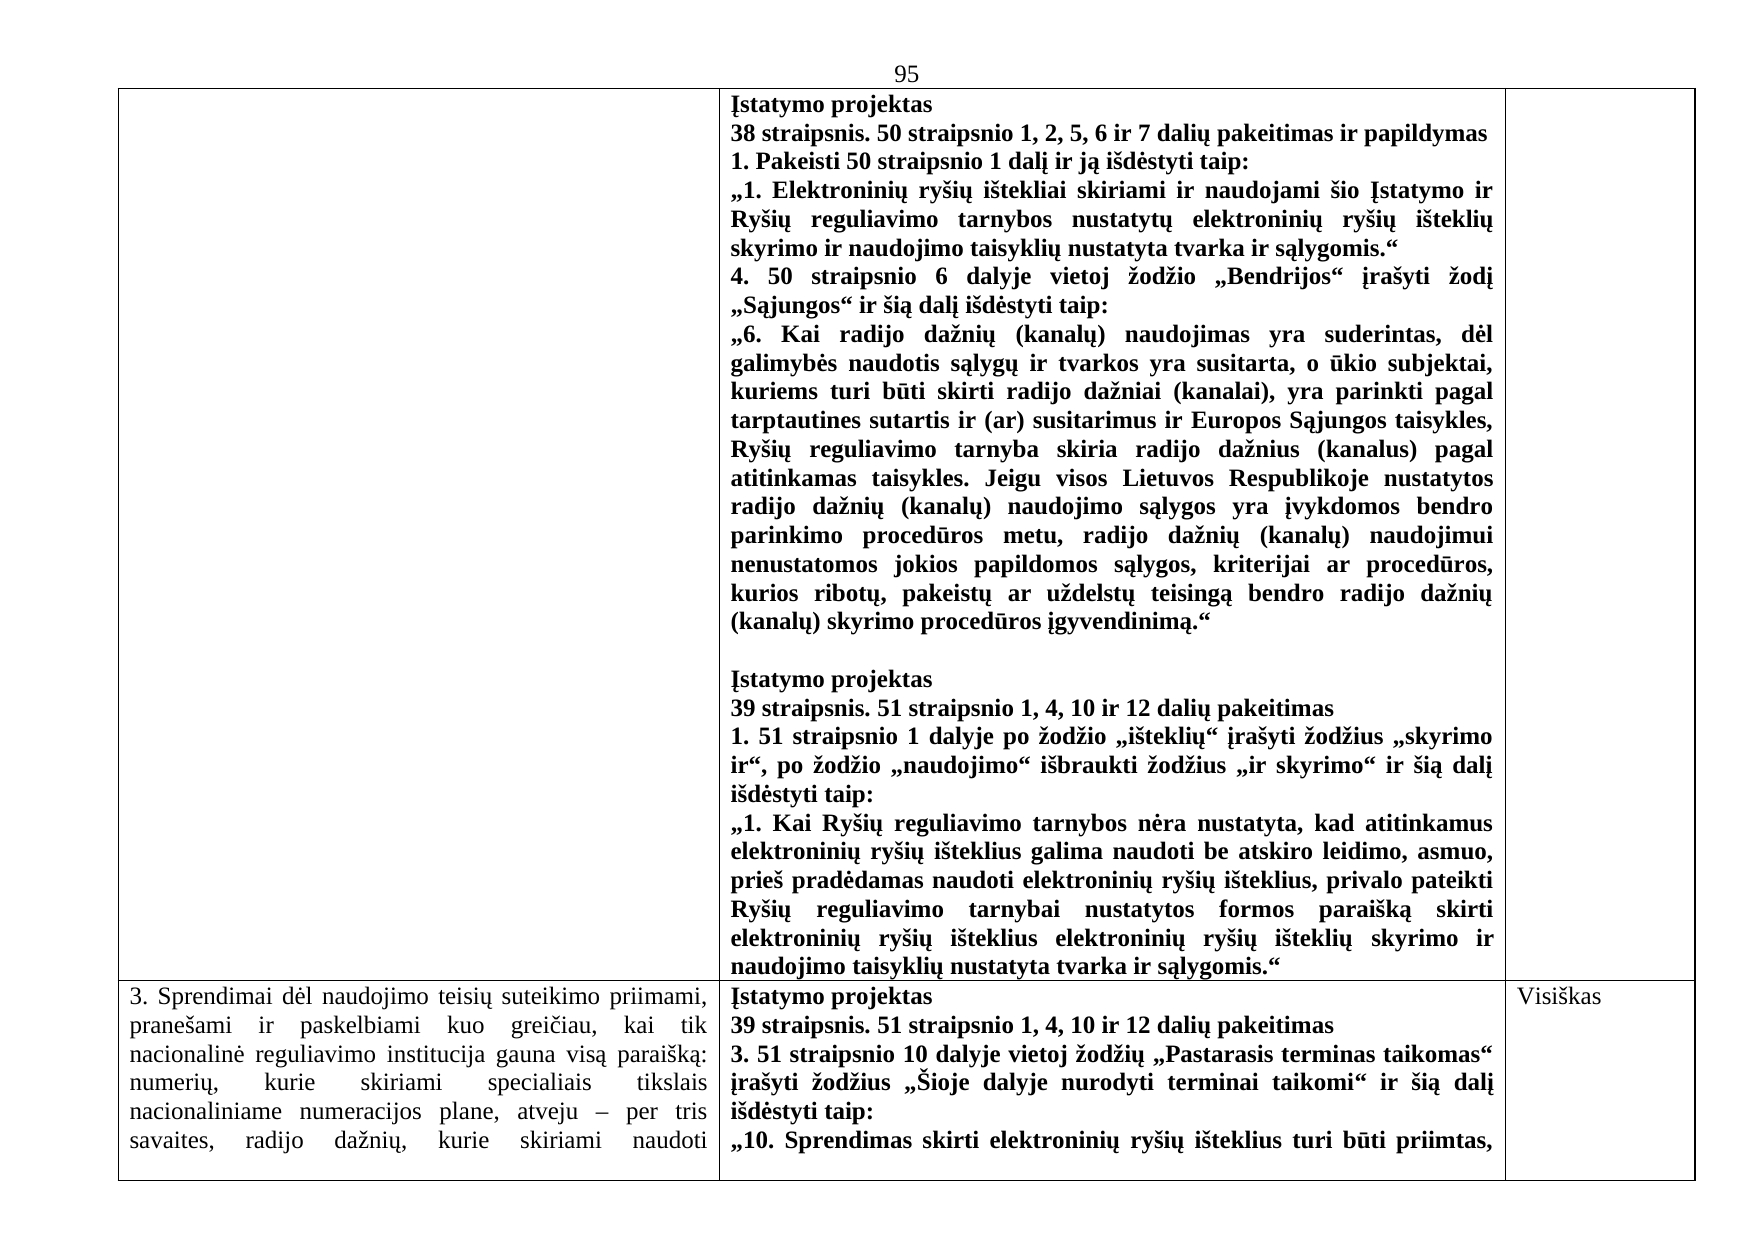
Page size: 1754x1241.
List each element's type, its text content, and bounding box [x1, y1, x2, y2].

table_cell [1506, 89, 1694, 980]
table_cell Įstatymo projektas 39 straipsnis. 51 straipsnio 1, 4, 10 ir 12 dalių pakeitimas 3. 51 straipsnio 10 dalyje vietoj žodžių „Pastarasis terminas taikomas“ įrašyti žodžius „Šioje dalyje nurodyti terminai taikomi“ ir šią dalį išdėstyti taip: „10. Sprendimas skirti elektroninių ryšių išteklius turi būti priimtas, [720, 981, 1505, 1180]
table_cell Visiškas [1506, 981, 1694, 1180]
table_cell Įstatymo projektas 38 straipsnis. 50 straipsnio 1, 2, 5, 6 ir 7 dalių pakeitimas ir papildymas 1. Pakeisti 50 straipsnio 1 dalį ir ją išdėstyti taip: „1. Elektroninių ryšių ištekliai skiriami ir naudojami šio Įstatymo ir Ryšių reguliavimo tarnybos nustatytų elektroninių ryšių išteklių skyrimo ir naudojimo taisyklių nustatyta tvarka ir sąlygomis.“ 4. 50 straipsnio 6 dalyje vietoj žodžio „Bendrijos“ įrašyti žodį „Sąjungos“ ir šią dalį išdėstyti taip: „6. Kai radijo dažnių (kanalų) naudojimas yra suderintas, dėl galimybės naudotis sąlygų ir tvarkos yra susitarta, o ūkio subjektai, kuriems turi būti skirti radijo dažniai (kanalai), yra parinkti pagal tarptautines sutartis ir (ar) susitarimus ir Europos Sąjungos taisykles, Ryšių reguliavimo tarnyba skiria radijo dažnius (kanalus) pagal atitinkamas taisykles. Jeigu visos Lietuvos Respublikoje nustatytos radijo dažnių (kanalų) naudojimo sąlygos yra įvykdomos bendro parinkimo procedūros metu, radijo dažnių (kanalų) naudojimui nenustatomos jokios papildomos sąlygos, kriterijai ar procedūros, kurios ribotų, pakeistų ar uždelstų teisingą bendro radijo dažnių (kanalų) skyrimo procedūros įgyvendinimą.“ Įstatymo projektas 39 straipsnis. 51 straipsnio 1, 4, 10 ir 12 dalių pakeitimas 1. 51 straipsnio 1 dalyje po žodžio „išteklių“ įrašyti žodžius „skyrimo ir“, po žodžio „naudojimo“ išbraukti žodžius „ir skyrimo“ ir šią dalį išdėstyti taip: „1. Kai Ryšių reguliavimo tarnybos nėra nustatyta, kad atitinkamus elektroninių ryšių išteklius galima naudoti be atskiro leidimo, asmuo, prieš pradėdamas naudoti elektroninių ryšių išteklius, privalo pateikti Ryšių reguliavimo tarnybai nustatytos formos paraišką skirti elektroninių ryšių išteklius elektroninių ryšių išteklių skyrimo ir naudojimo taisyklių nustatyta tvarka ir sąlygomis.“ [720, 89, 1505, 980]
table_cell 3. Sprendimai dėl naudojimo teisių suteikimo priimami, pranešami ir paskelbiami kuo greičiau, kai tik nacionalinė reguliavimo institucija gauna visą paraišką: numerių, kurie skiriami specialiais tikslais nacionaliniame numeracijos plane, atveju – per tris savaites, radijo dažnių, kurie skiriami naudoti [119, 981, 719, 1180]
table_cell [119, 89, 719, 980]
